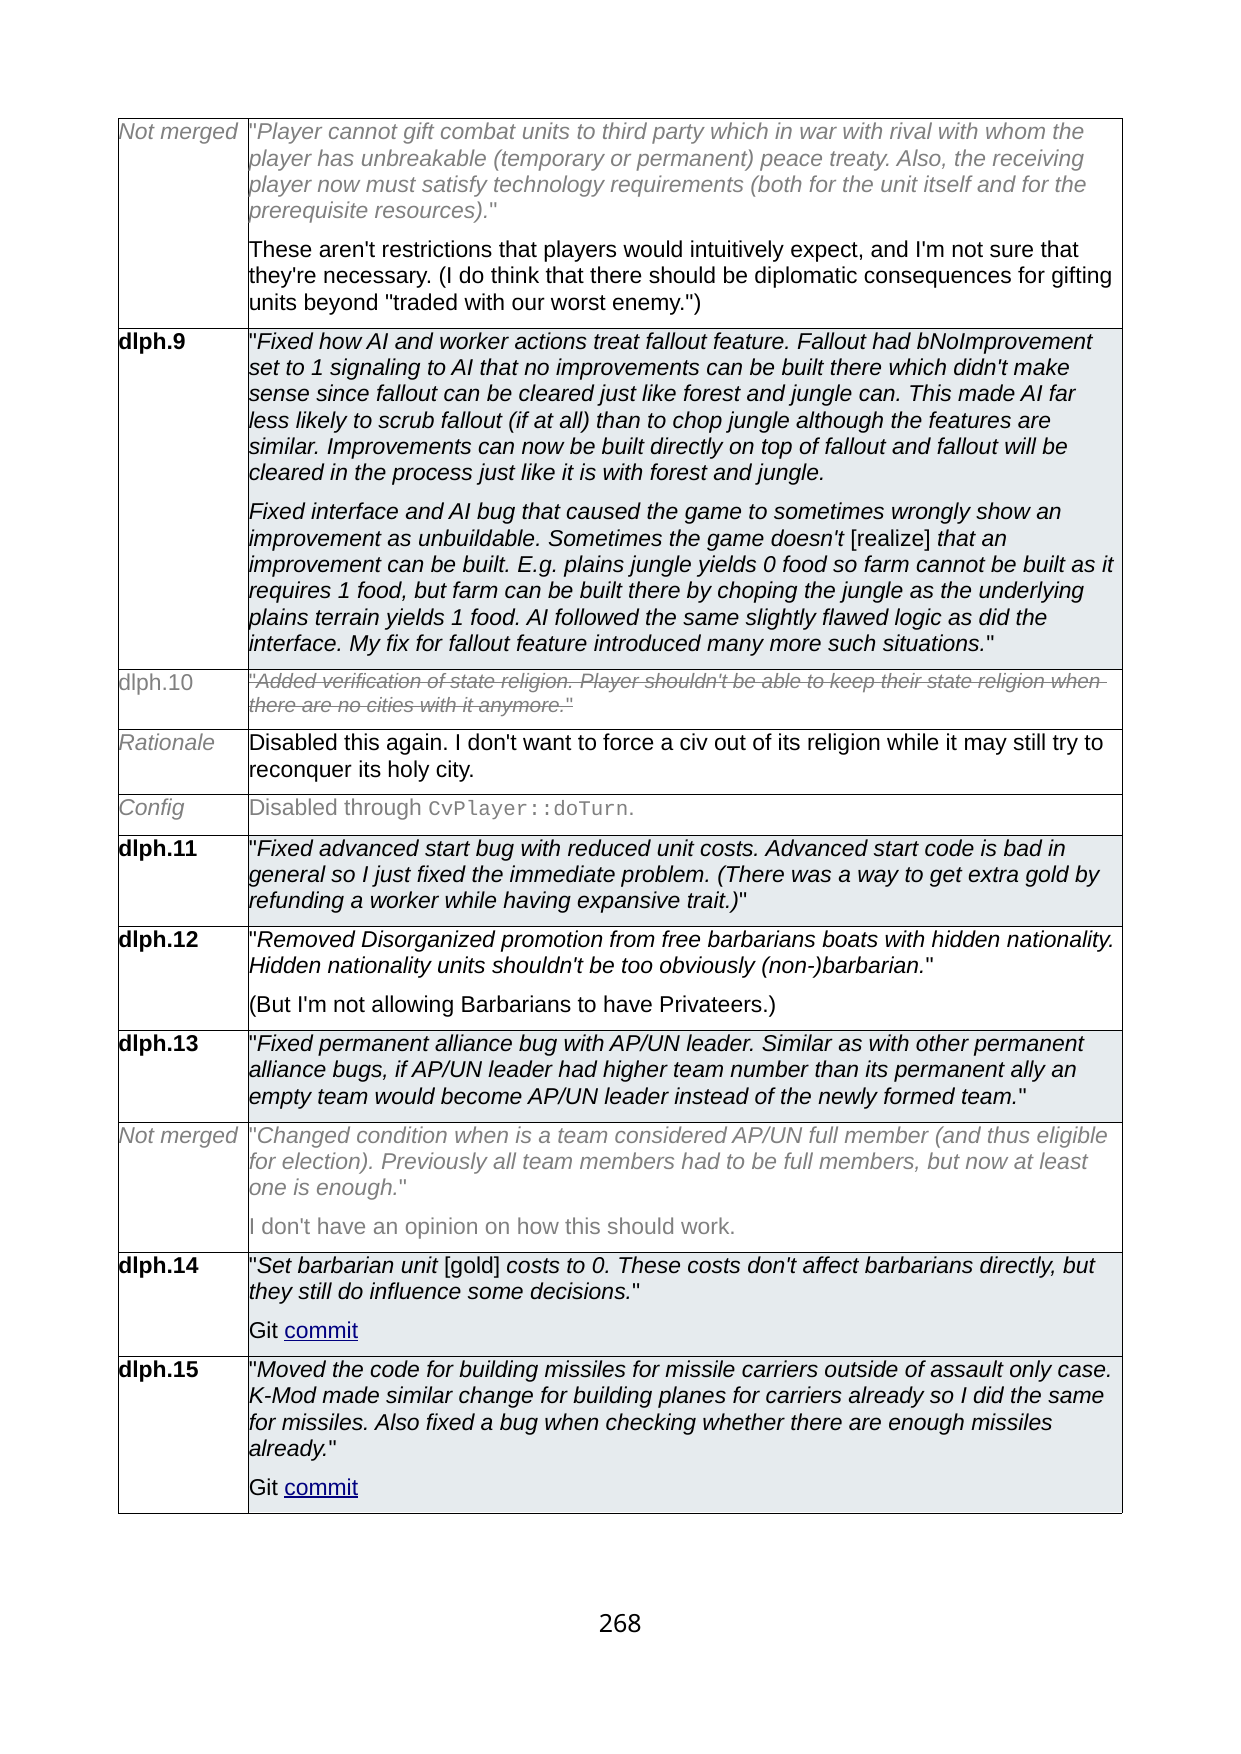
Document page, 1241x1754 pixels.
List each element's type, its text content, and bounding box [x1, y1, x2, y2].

table_cell dlph.15 [119, 1357, 248, 1512]
table_cell dlph.14 [119, 1253, 248, 1356]
table_cell Not merged [119, 119, 248, 327]
table_cell dlph.13 [119, 1031, 248, 1122]
table_cell Config [119, 795, 248, 834]
table_cell Rationale [119, 730, 248, 794]
table_cell dlph.12 [119, 927, 248, 1030]
table_cell "Fixed how AI and worker actions treat fallout feature. Fallout had bNoImprovement set to 1 signaling to AI that no improvements can be built there which didn't make sense since fallout can be cleared just like forest and jungle can. This made AI far less likely to scrub fallout (if at all) than to chop jungle although the features are similar. Improvements can now be built directly on top of fallout and fallout will be cleared in the process just like it is with forest and jungle. Fixed interface and AI bug that caused the game to sometimes wrongly show an improvement as unbuildable. Sometimes the game doesn't [realize] that an improvement can be built. E.g. plains jungle yields 0 food so farm cannot be built as it requires 1 food, but farm can be built there by choping the jungle as the underlying plains terrain yields 1 food. AI followed the same slightly flawed logic as did the interface. My fix for fallout feature introduced many more such situations." [249, 329, 1122, 669]
table_cell dlph.11 [119, 836, 248, 926]
table_cell Disabled this again. I don't want to force a civ out of its religion while it may still try to reconquer its holy city. [249, 730, 1122, 794]
table_cell "Fixed permanent alliance bug with AP/UN leader. Similar as with other permanent alliance bugs, if AP/UN leader had higher team number than its permanent ally an empty team would become AP/UN leader instead of the newly formed team." [249, 1031, 1122, 1122]
table_cell "Player cannot gift combat units to third party which in war with rival with whom the player has unbreakable (temporary or permanent) peace treaty. Also, the receiving player now must satisfy technology requirements (both for the unit itself and for the prerequisite resources)." These aren't restrictions that players would intuitively expect, and I'm not sure that they're necessary. (I do think that there should be diplomatic consequences for gifting units beyond "traded with our worst enemy.") [249, 119, 1122, 327]
table_cell "Moved the code for building missiles for missile carriers outside of assault only case. K-Mod made similar change for building planes for carriers already so I did the same for missiles. Also fixed a bug when checking whether there are enough missiles already." Git commit [249, 1357, 1122, 1512]
table_cell Not merged [119, 1123, 248, 1252]
table_cell dlph.10 [119, 670, 248, 729]
table_cell Disabled through CvPlayer::doTurn. [249, 795, 1122, 834]
table_cell dlph.9 [119, 329, 248, 669]
table_cell "Added verification of state religion. Player shouldn't be able to keep their state religion when there are no cities with it anymore." [249, 670, 1122, 729]
table_cell "Removed Disorganized promotion from free barbarians boats with hidden nationality. Hidden nationality units shouldn't be too obviously (non-)barbarian." (But I'm not allowing Barbarians to have Privateers.) [249, 927, 1122, 1030]
table_cell "Changed condition when is a team considered AP/UN full member (and thus eligible for election). Previously all team members had to be full members, but now at least one is enough." I don't have an opinion on how this should work. [249, 1123, 1122, 1252]
table_cell "Set barbarian unit [gold] costs to 0. These costs don't affect barbarians directly, but they still do influence some decisions." Git commit [249, 1253, 1122, 1356]
table_cell "Fixed advanced start bug with reduced unit costs. Advanced start code is bad in general so I just fixed the immediate problem. (There was a way to get extra gold by refunding a worker while having expansive trait.)" [249, 836, 1122, 926]
